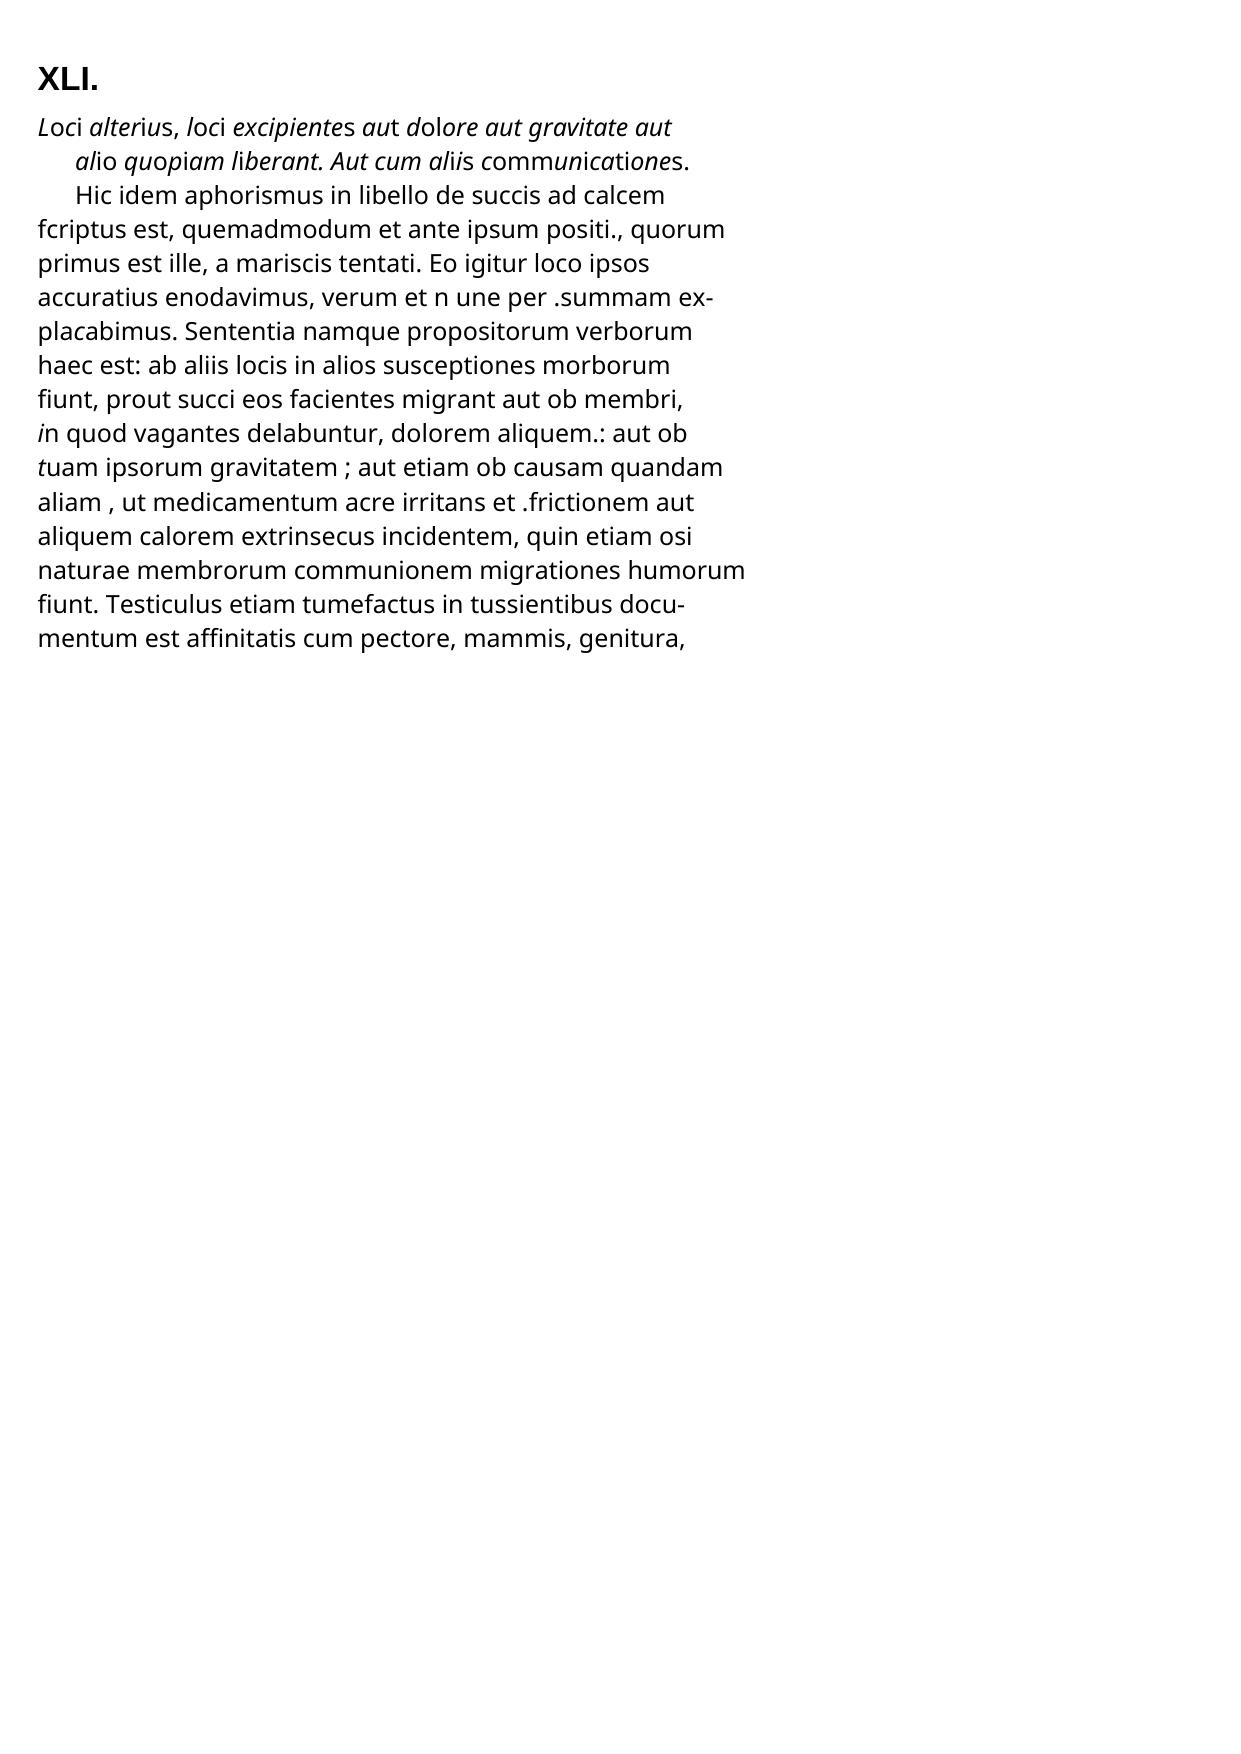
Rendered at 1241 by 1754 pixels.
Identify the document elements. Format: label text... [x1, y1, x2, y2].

text Loci alterius, loci excipientes aut dolore aut gravitate aut alio quopiam liberant. Aut cum aliis communicationes. [37, 109, 1203, 178]
subtitle XLI. [37, 58, 1203, 97]
text Hic idem aphorismus in libello de succis ad calcem fcriptus est, quemadmodum et ante ipsum positi., quorum primus est ille, a mariscis tentati. Eo igitur loco ipsos accuratius enodavimus, verum et n une per .summam ex- placabimus. Sententia namque propositorum verborum haec est: ab aliis locis in alios susceptiones morborum fiunt, prout succi eos facientes migrant aut ob membri, in quod vagantes delabuntur, dolorem aliquem.: aut ob tuam ipsorum gravitatem ; aut etiam ob causam quandam aliam , ut medicamentum acre irritans et .frictionem aut aliquem calorem extrinsecus incidentem, quin etiam osi naturae membrorum communionem migrationes humorum fiunt. Testiculus etiam tumefactus in tussientibus docu- mentum est affinitatis cum pectore, mammis, genitura, [37, 178, 1203, 654]
